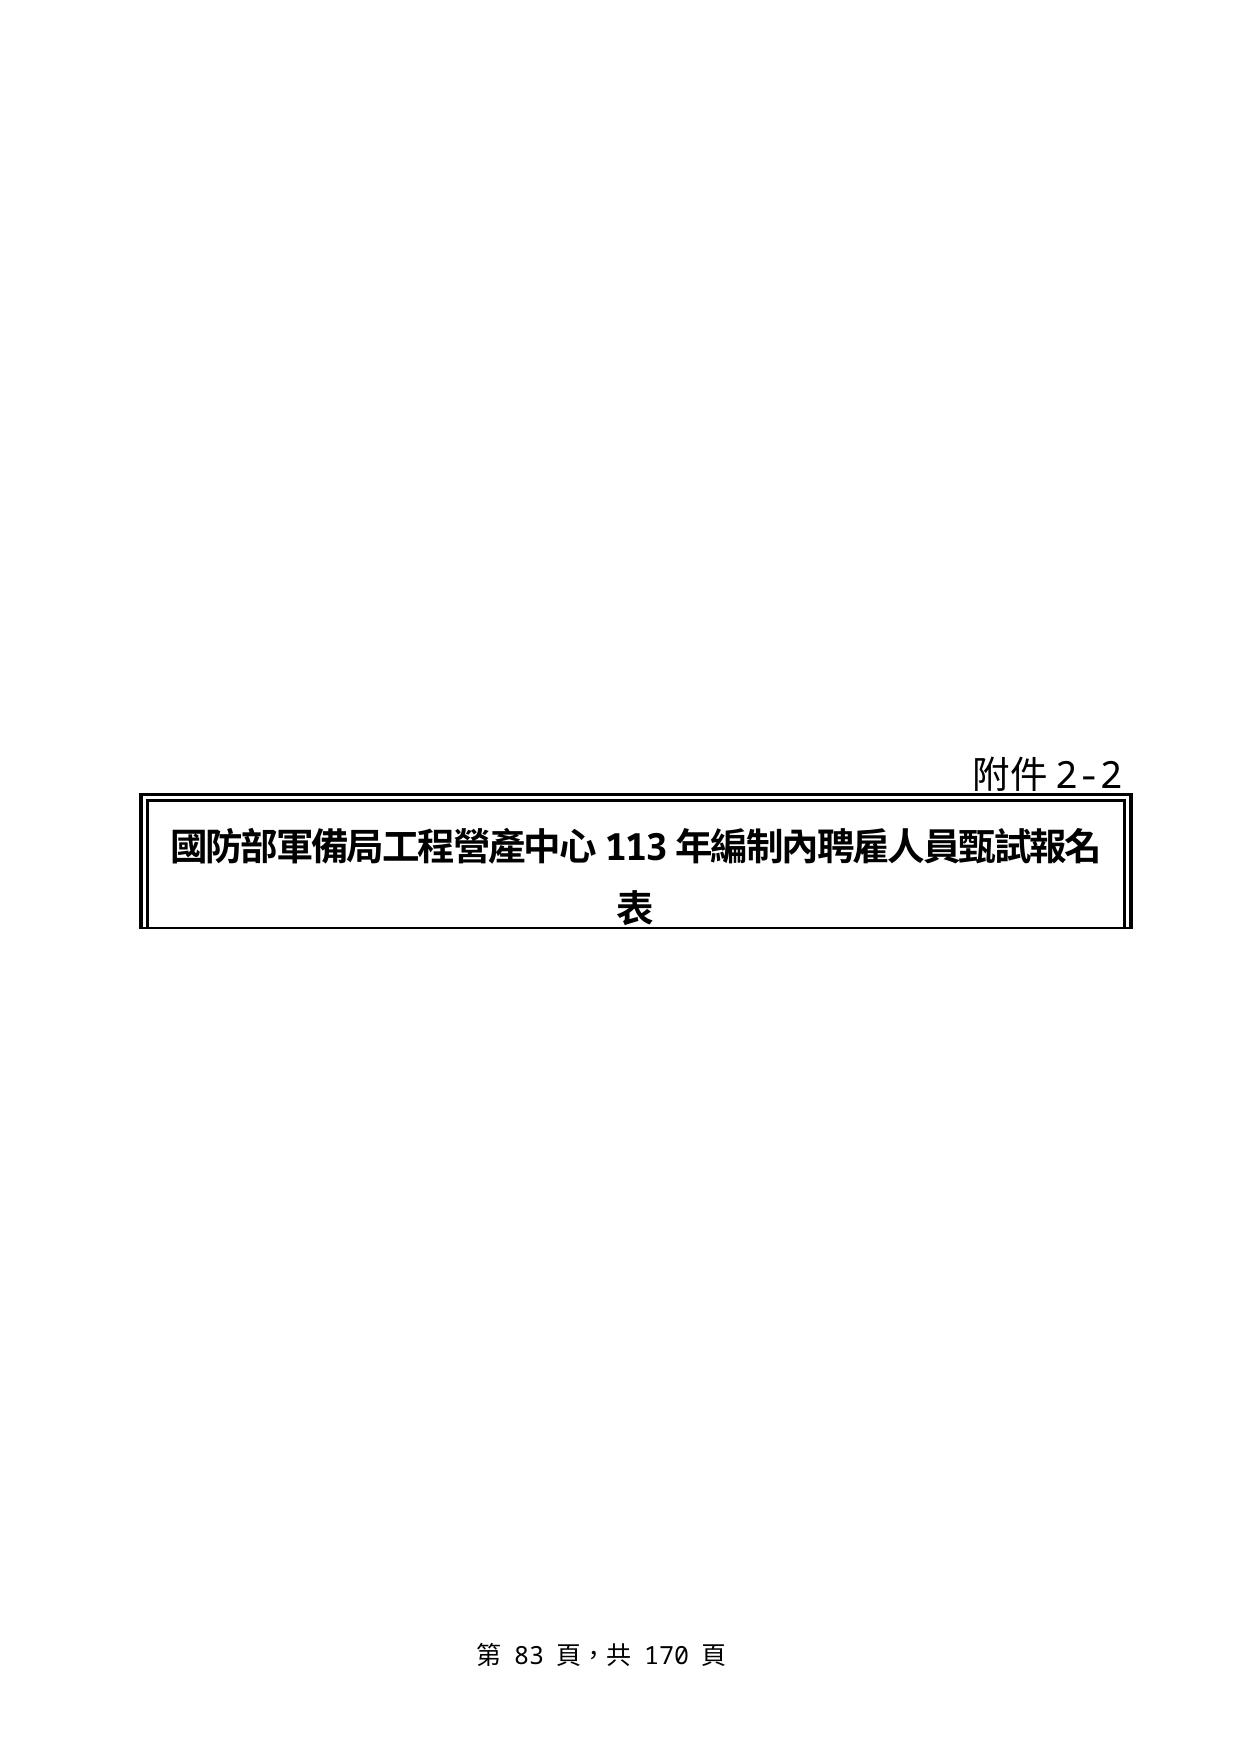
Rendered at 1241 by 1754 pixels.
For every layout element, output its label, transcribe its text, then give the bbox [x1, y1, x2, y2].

table_header 國防部軍備局工程營產中心113年編制內聘雇人員甄試報名表 [144, 796, 1128, 927]
text 附件2-2 [118, 730, 1122, 793]
